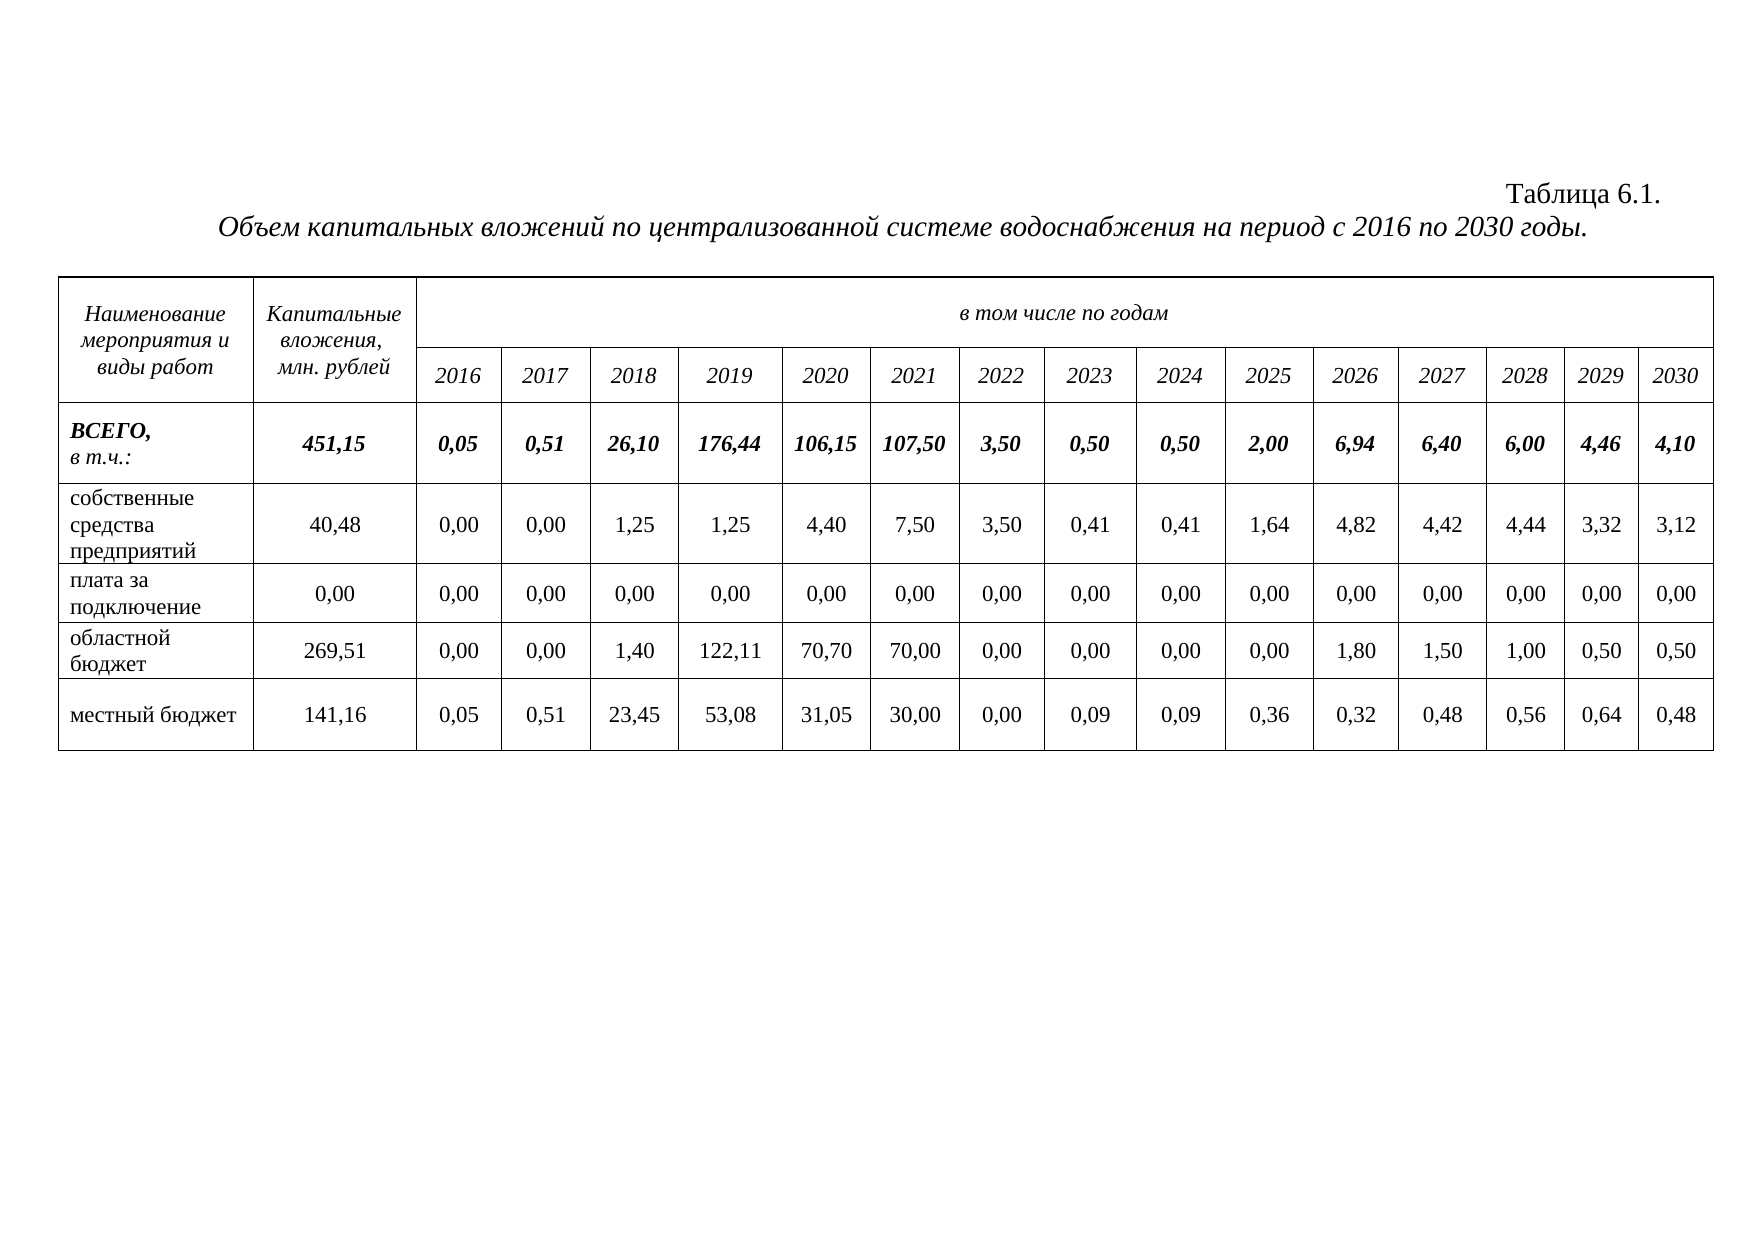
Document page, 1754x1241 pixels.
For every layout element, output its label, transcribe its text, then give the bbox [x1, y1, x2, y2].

table_cell 4,44 [1487, 484, 1564, 563]
table_cell 0,05 [417, 403, 501, 483]
table_cell 2023 [1045, 348, 1136, 402]
table_cell 2025 [1226, 348, 1313, 402]
table_cell 0,00 [871, 564, 959, 622]
table_cell 176,44 [679, 403, 782, 483]
table_cell 30,00 [871, 679, 959, 750]
table_cell 0,48 [1399, 679, 1486, 750]
table_cell 0,00 [1137, 564, 1225, 622]
table_cell 4,82 [1314, 484, 1398, 563]
table_cell 0,00 [502, 564, 590, 622]
table_cell областной бюджет [59, 623, 253, 678]
table_cell 0,00 [1045, 564, 1136, 622]
table_cell 6,00 [1487, 403, 1564, 483]
table_cell 1,00 [1487, 623, 1564, 678]
table_cell местный бюджет [59, 679, 253, 750]
table_cell 2029 [1565, 348, 1638, 402]
table_cell 2021 [871, 348, 959, 402]
table_cell 2018 [591, 348, 678, 402]
table_cell 0,51 [502, 403, 590, 483]
table_cell 53,08 [679, 679, 782, 750]
table_cell 3,32 [1565, 484, 1638, 563]
table_cell 107,50 [871, 403, 959, 483]
table_cell 4,42 [1399, 484, 1486, 563]
table_cell 0,00 [502, 623, 590, 678]
table_cell 4,40 [783, 484, 870, 563]
table_cell 7,50 [871, 484, 959, 563]
table_cell 31,05 [783, 679, 870, 750]
table_cell 2026 [1314, 348, 1398, 402]
table_cell 0,00 [502, 484, 590, 563]
table_cell 0,00 [417, 623, 501, 678]
table_cell 0,00 [1137, 623, 1225, 678]
table_cell 2024 [1137, 348, 1225, 402]
table_cell 6,94 [1314, 403, 1398, 483]
table_cell 0,00 [960, 564, 1044, 622]
table_cell 122,11 [679, 623, 782, 678]
table_cell 2020 [783, 348, 870, 402]
table_cell 4,10 [1639, 403, 1713, 483]
table_cell 451,15 [254, 403, 416, 483]
table_cell 0,00 [960, 679, 1044, 750]
table_cell 23,45 [591, 679, 678, 750]
table_header Капитальные вложения, млн. рублей [254, 278, 416, 402]
table_cell 0,50 [1137, 403, 1225, 483]
table_cell 1,50 [1399, 623, 1486, 678]
table_cell 0,48 [1639, 679, 1713, 750]
table_cell 0,41 [1045, 484, 1136, 563]
table_cell 1,64 [1226, 484, 1313, 563]
table_cell 0,00 [1314, 564, 1398, 622]
table_cell 0,36 [1226, 679, 1313, 750]
table_cell 0,00 [1639, 564, 1713, 622]
table_cell 0,56 [1487, 679, 1564, 750]
table_cell 3,12 [1639, 484, 1713, 563]
table_cell 0,05 [417, 679, 501, 750]
table_cell 2022 [960, 348, 1044, 402]
table_cell 106,15 [783, 403, 870, 483]
table_cell 40,48 [254, 484, 416, 563]
table_cell 0,09 [1045, 679, 1136, 750]
table_cell 0,00 [1226, 623, 1313, 678]
table_cell 1,80 [1314, 623, 1398, 678]
table_cell 0,50 [1045, 403, 1136, 483]
table_cell 0,00 [1045, 623, 1136, 678]
table_cell 2017 [502, 348, 590, 402]
table_cell 0,00 [591, 564, 678, 622]
table_cell 0,64 [1565, 679, 1638, 750]
table_cell 26,10 [591, 403, 678, 483]
table_cell 0,00 [1487, 564, 1564, 622]
table_cell 0,50 [1639, 623, 1713, 678]
table_cell 70,00 [871, 623, 959, 678]
table_header в том числе по годам [417, 278, 1713, 347]
table_cell 0,00 [417, 564, 501, 622]
table_cell 0,50 [1565, 623, 1638, 678]
table_cell 3,50 [960, 403, 1044, 483]
text Таблица 6.1. [89, 176, 1661, 209]
table_cell 1,40 [591, 623, 678, 678]
table_cell 2016 [417, 348, 501, 402]
table_cell собственные средства предприятий [59, 484, 253, 563]
table_cell 0,00 [254, 564, 416, 622]
table_cell 0,00 [417, 484, 501, 563]
table_cell 0,00 [679, 564, 782, 622]
table_cell 0,00 [783, 564, 870, 622]
table_cell 269,51 [254, 623, 416, 678]
table_cell 0,51 [502, 679, 590, 750]
table_cell 70,70 [783, 623, 870, 678]
table_header Наименование мероприятия и виды работ [59, 278, 253, 402]
table_cell 2027 [1399, 348, 1486, 402]
table_cell 1,25 [591, 484, 678, 563]
table_cell 0,41 [1137, 484, 1225, 563]
table_cell 6,40 [1399, 403, 1486, 483]
table_cell 3,50 [960, 484, 1044, 563]
table_cell 0,00 [1565, 564, 1638, 622]
table_cell 0,32 [1314, 679, 1398, 750]
table_cell ВСЕГО, в т.ч.: [59, 403, 253, 483]
table_cell 0,00 [1226, 564, 1313, 622]
table_cell 2,00 [1226, 403, 1313, 483]
table_cell 0,00 [960, 623, 1044, 678]
table_cell 1,25 [679, 484, 782, 563]
table_cell 0,00 [1399, 564, 1486, 622]
table_cell 0,09 [1137, 679, 1225, 750]
table_cell 4,46 [1565, 403, 1638, 483]
table_cell плата за подключение [59, 564, 253, 622]
table_cell 141,16 [254, 679, 416, 750]
text Объем капитальных вложений по централизованной системе водоснабжения на период с 2016 по 2030 годы. [89, 209, 1661, 243]
table_cell 2028 [1487, 348, 1564, 402]
table_cell 2019 [679, 348, 782, 402]
table_cell 2030 [1639, 348, 1713, 402]
